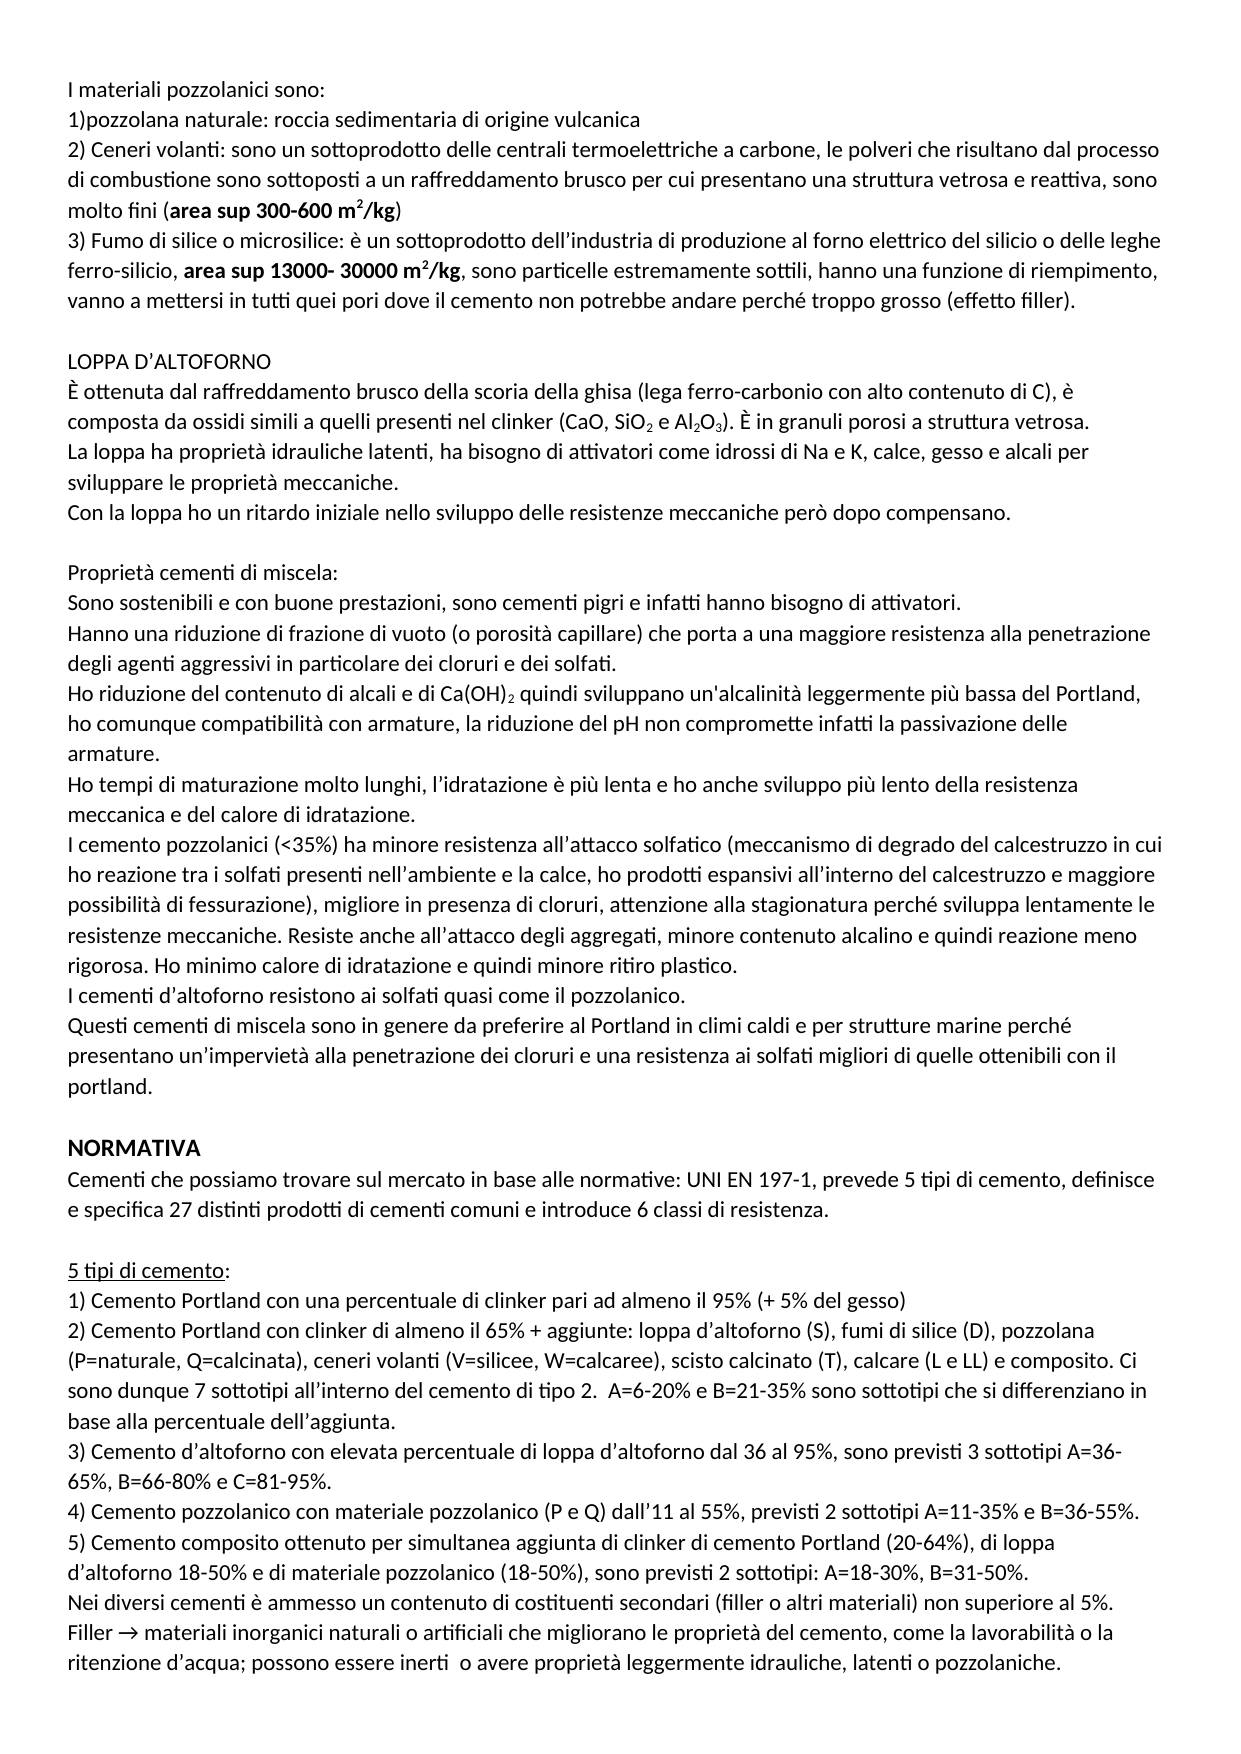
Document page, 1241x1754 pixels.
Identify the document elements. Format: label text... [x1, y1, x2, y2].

text I materiali pozzolanici sono: 1)pozzolana naturale: roccia sedimentaria di origine vulcanica 2) Ceneri volanti: sono un sottoprodotto delle centrali termoelettriche a carbone, le polveri che risultano dal processo di combustione sono sottoposti a un raffreddamento brusco per cui presentano una struttura vetrosa e reattiva, sono molto fini (area sup 300-600 m2/kg) 3) Fumo di silice o microsilice: è un sottoprodotto dell’industria di produzione al forno elettrico del silicio o delle leghe ferro-silicio, area sup 13000- 30000 m2/kg, sono particelle estremamente sottili, hanno una funzione di riempimento, vanno a mettersi in tutti quei pori dove il cemento non potrebbe andare perché troppo grosso (effetto filler). LOPPA D’ALTOFORNO È ottenuta dal raffreddamento brusco della scoria della ghisa (lega ferro-carbonio con alto contenuto di C), è composta da ossidi simili a quelli presenti nel clinker (CaO, SiO2 e Al2O3). È in granuli porosi a struttura vetrosa. La loppa ha proprietà idrauliche latenti, ha bisogno di attivatori come idrossi di Na e K, calce, gesso e alcali per sviluppare le proprietà meccaniche. Con la loppa ho un ritardo iniziale nello sviluppo delle resistenze meccaniche però dopo compensano. Proprietà cementi di miscela: Sono sostenibili e con buone prestazioni, sono cementi pigri e infatti hanno bisogno di attivatori. Hanno una riduzione di frazione di vuoto (o porosità capillare) che porta a una maggiore resistenza alla penetrazione degli agenti aggressivi in particolare dei cloruri e dei solfati. Ho riduzione del contenuto di alcali e di Ca(OH)2 quindi sviluppano un'alcalinità leggermente più bassa del Portland, ho comunque compatibilità con armature, la riduzione del pH non compromette infatti la passivazione delle armature. Ho tempi di maturazione molto lunghi, l’idratazione è più lenta e ho anche sviluppo più lento della resistenza meccanica e del calore di idratazione. I cemento pozzolanici (<35%) ha minore resistenza all’attacco solfatico (meccanismo di degrado del calcestruzzo in cui ho reazione tra i solfati presenti nell’ambiente e la calce, ho prodotti espansivi all’interno del calcestruzzo e maggiore possibilità di fessurazione), migliore in presenza di cloruri, attenzione alla stagionatura perché sviluppa lentamente le resistenze meccaniche. Resiste anche all’attacco degli aggregati, minore contenuto alcalino e quindi reazione meno rigorosa. Ho minimo calore di idratazione e quindi minore ritiro plastico. I cementi d’altoforno resistono ai solfati quasi come il pozzolanico. Questi cementi di miscela sono in genere da preferire al Portland in climi caldi e per strutture marine perché presentano un’impervietà alla penetrazione dei cloruri e una resistenza ai solfati migliori di quelle ottenibili con il portland. NORMATIVA Cementi che possiamo trovare sul mercato in base alle normative: UNI EN 197-1, prevede 5 tipi di cemento, definisce e specifica 27 distinti prodotti di cementi comuni e introduce 6 classi di resistenza. 5 tipi di cemento: 1) Cemento Portland con una percentuale di clinker pari ad almeno il 95% (+ 5% del gesso) 2) Cemento Portland con clinker di almeno il 65% + aggiunte: loppa d’altoforno (S), fumi di silice (D), pozzolana (P=naturale, Q=calcinata), ceneri volanti (V=silicee, W=calcaree), scisto calcinato (T), calcare (L e LL) e composito. Ci sono dunque 7 sottotipi all’interno del cemento di tipo 2. A=6-20% e B=21-35% sono sottotipi che si differenziano in base alla percentuale dell’aggiunta. 3) Cemento d’altoforno con elevata percentuale di loppa d’altoforno dal 36 al 95%, sono previsti 3 sottotipi A=36-65%, B=66-80% e C=81-95%. 4) Cemento pozzolanico con materiale pozzolanico (P e Q) dall’11 al 55%, previsti 2 sottotipi A=11-35% e B=36-55%. 5) Cemento composito ottenuto per simultanea aggiunta di clinker di cemento Portland (20-64%), di loppa d’altoforno 18-50% e di materiale pozzolanico (18-50%), sono previsti 2 sottotipi: A=18-30%, B=31-50%. Nei diversi cementi è ammesso un contenuto di costituenti secondari (filler o altri materiali) non superiore al 5%. Filler → materiali inorganici naturali o artificiali che migliorano le proprietà del cemento, come la lavorabilità o la ritenzione d’acqua; possono essere inerti o avere proprietà leggermente idrauliche, latenti o pozzolaniche. [67, 75, 1165, 1677]
